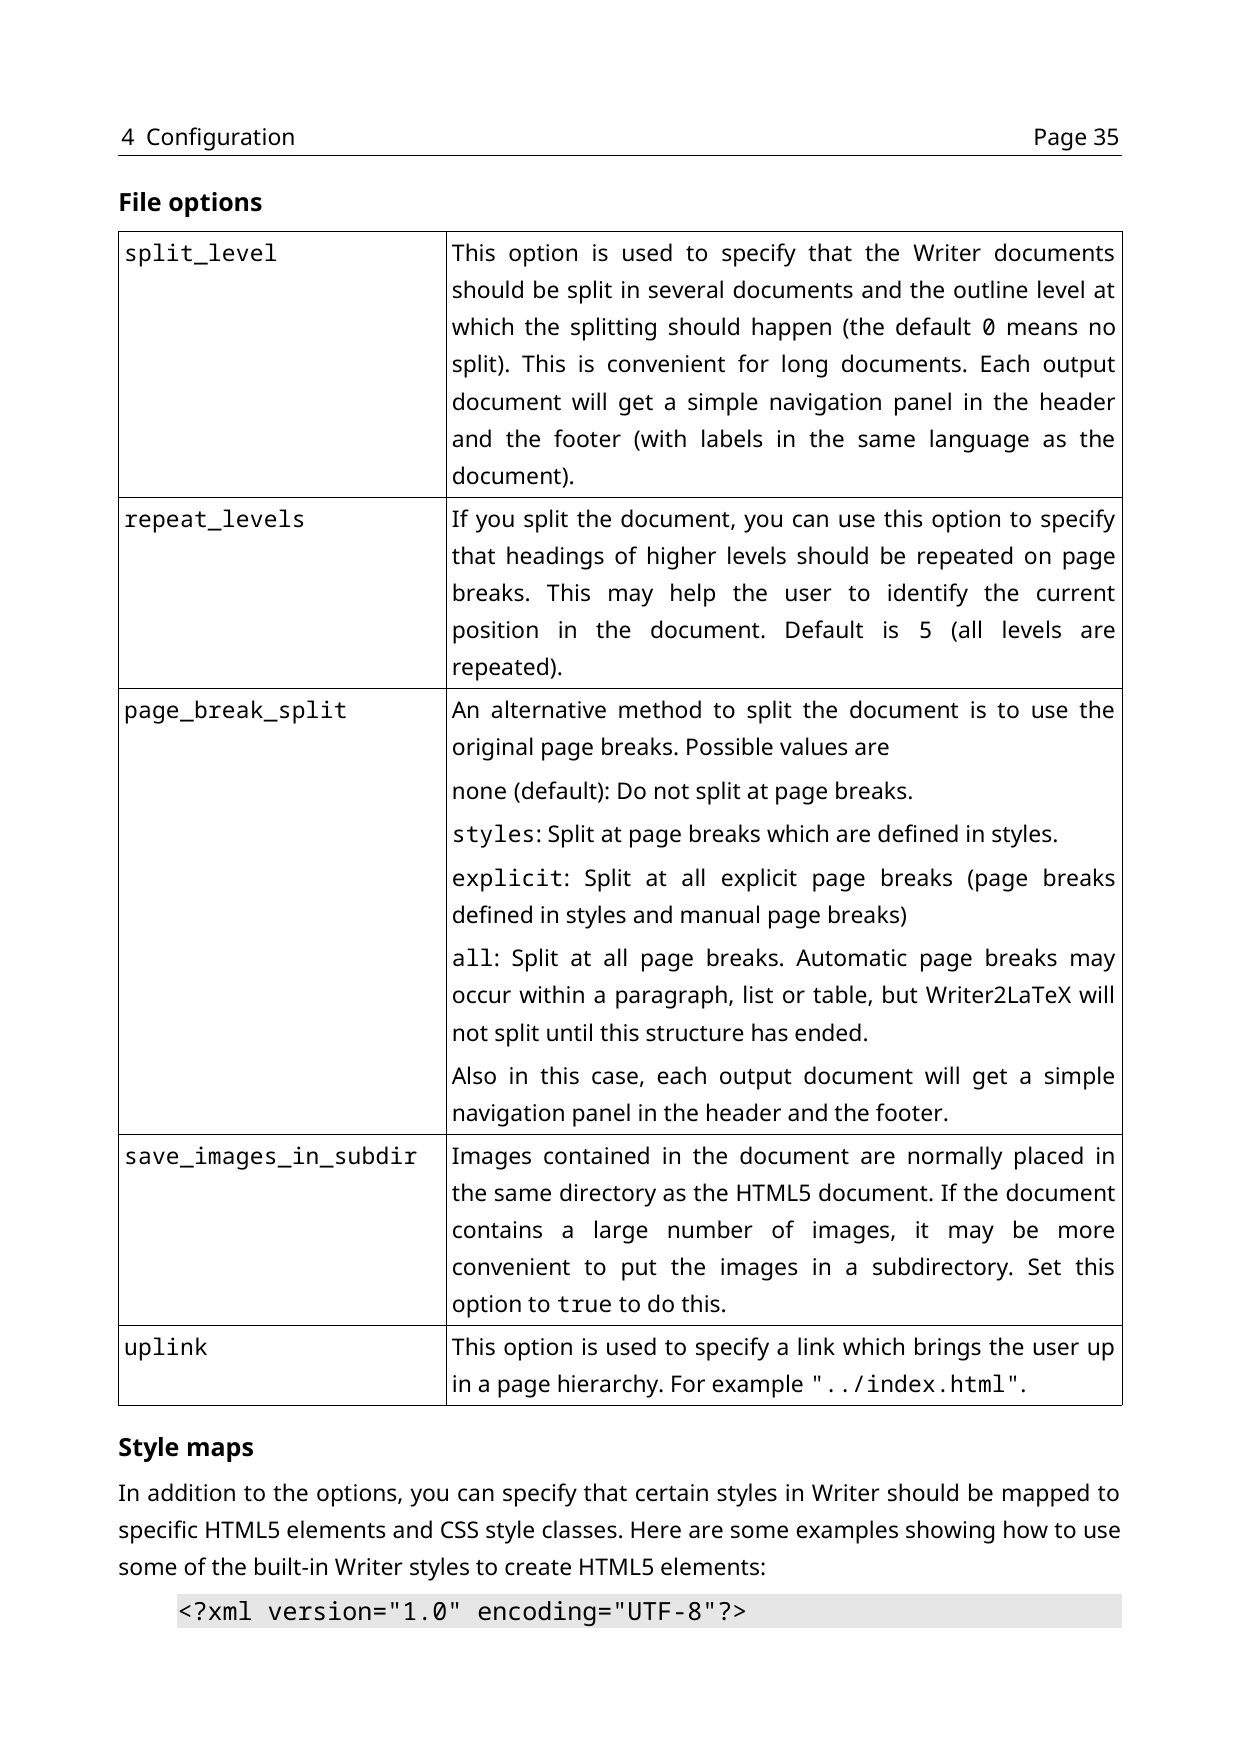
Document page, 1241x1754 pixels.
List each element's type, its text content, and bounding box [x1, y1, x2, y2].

table_cell page_break_split [119, 689, 446, 1134]
table_header This option is used to specify that the Writer documents should be split in several documents and the outline level at which the splitting should happen (the default 0 means no split). This is convenient for long documents. Each output document will get a simple navigation panel in the header and the footer (with labels in the same language as the document). [447, 232, 1122, 497]
table_cell Images contained in the document are normally placed in the same directory as the HTML5 document. If the document contains a large number of images, it may be more convenient to put the images in a subdirectory. Set this option to true to do this. [447, 1135, 1122, 1325]
table_cell If you split the document, you can use this option to specify that headings of higher levels should be repeated on page breaks. This may help the user to identify the current position in the document. Default is 5 (all levels are repeated). [447, 498, 1122, 688]
table_cell uplink [119, 1326, 446, 1405]
table_cell This option is used to specify a link which brings the user up in a page hierarchy. For example "../index.html". [447, 1326, 1122, 1405]
text In addition to the options, you can specify that certain styles in Writer should be mapped to specific HTML5 elements and CSS style classes. Here are some examples showing how to use some of the built-in Writer styles to create HTML5 elements: [118, 1477, 1122, 1582]
text <?xml version="1.0" encoding="UTF-8"?> [177, 1594, 1122, 1628]
table_cell repeat_levels [119, 498, 446, 688]
table_cell save_images_in_subdir [119, 1135, 446, 1325]
subtitle Style maps [118, 1430, 1122, 1464]
subtitle File options [118, 184, 1122, 218]
table_cell An alternative method to split the document is to use the original page breaks. Possible values are none (default): Do not split at page breaks. styles: Split at page breaks which are defined in styles. explicit: Split at all explicit page breaks (page breaks defined in styles and manual page breaks) all: Split at all page breaks. Automatic page breaks may occur within a paragraph, list or table, but Writer2LaTeX will not split until this structure has ended. Also in this case, each output document will get a simple navigation panel in the header and the footer. [447, 689, 1122, 1134]
table_header split_level [119, 232, 446, 497]
